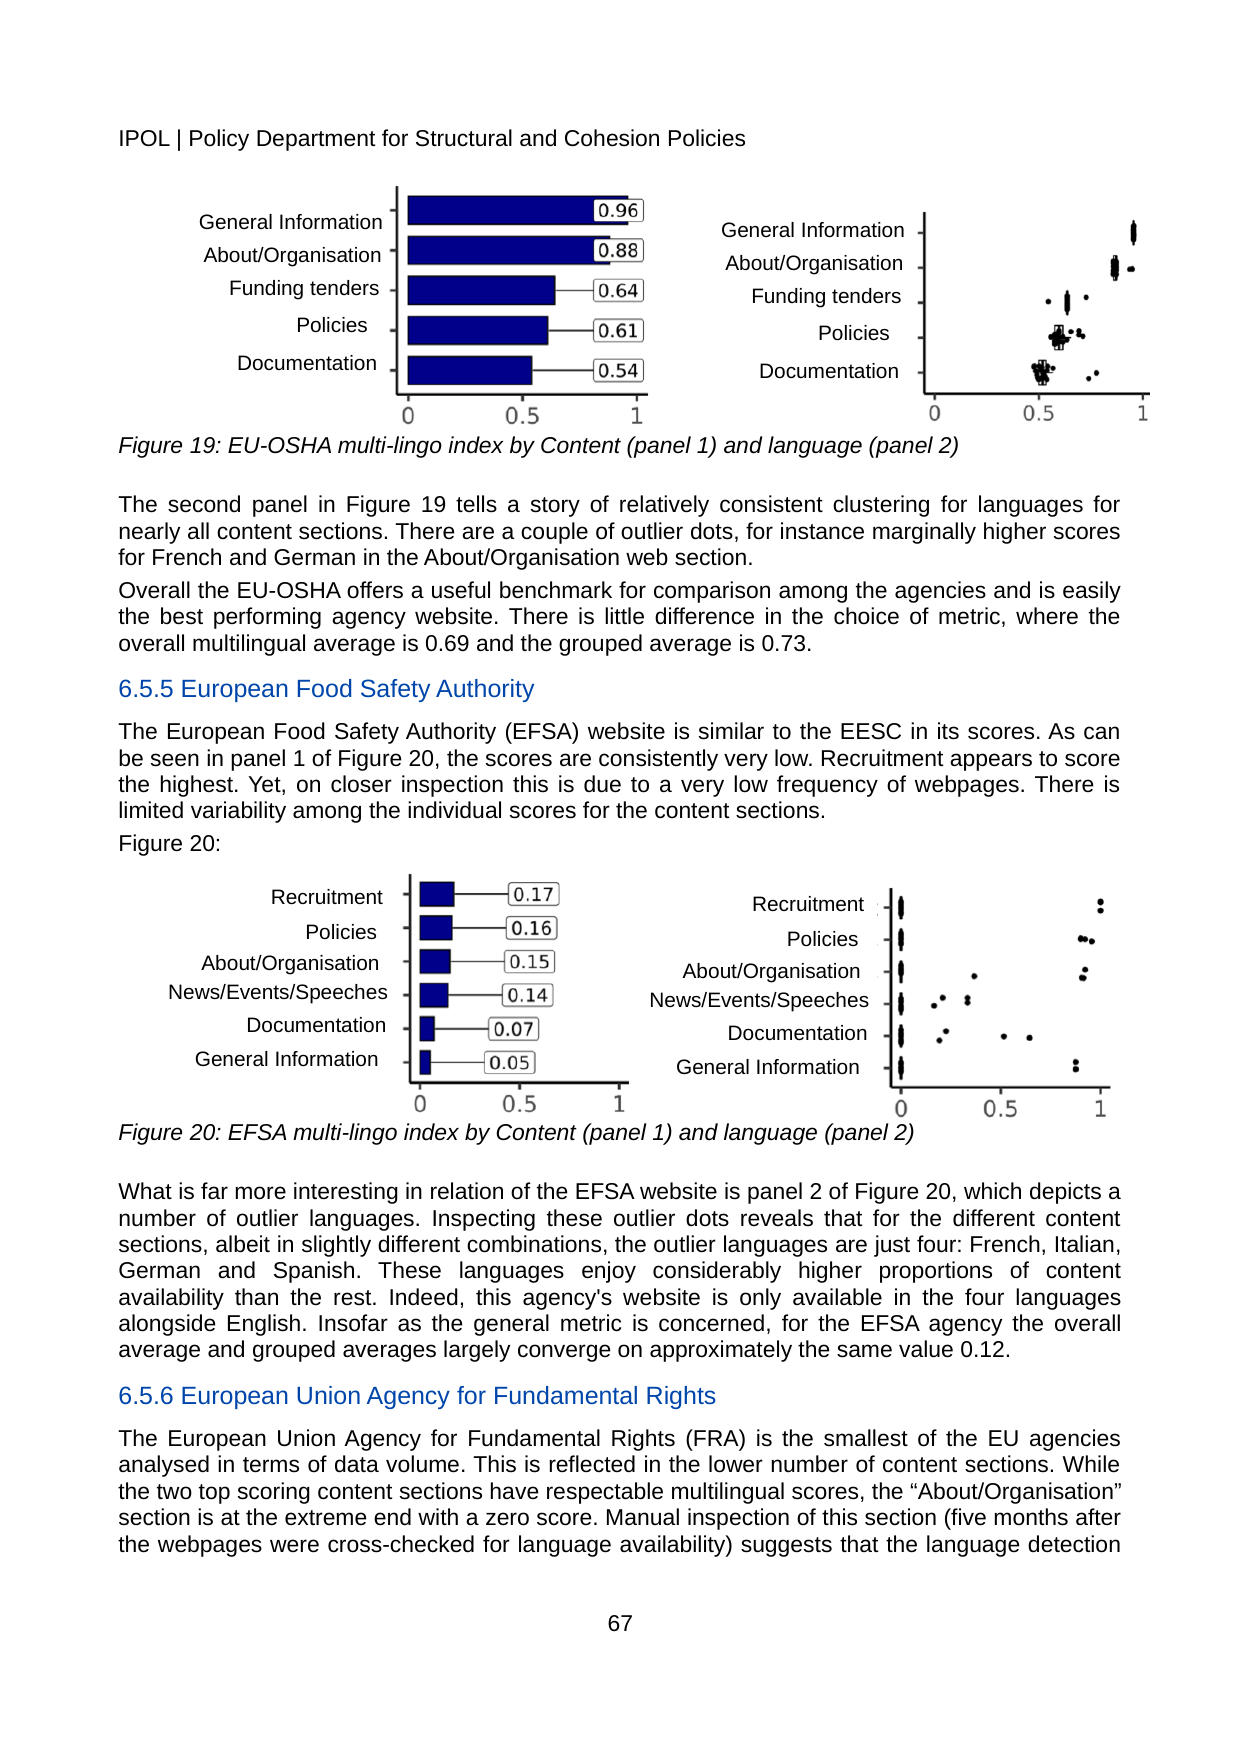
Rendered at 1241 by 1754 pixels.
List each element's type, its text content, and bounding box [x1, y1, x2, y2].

picture [914, 203, 1150, 425]
subtitle 6.5.6 European Union Agency for Fundamental Rights [118, 1381, 1122, 1409]
picture [386, 180, 653, 432]
text Figure 19: EU-OSHA multi-lingo index by Content (panel 1) and language (panel 2) [118, 432, 1149, 458]
text The second panel in Figure 19 tells a story of relatively consistent clustering for languages for nearly all content sections. There are a couple of outlier dots, for instance marginally higher scores for French and German in the About/Organisation web section. [118, 491, 1122, 570]
picture [399, 866, 634, 1116]
text The European Union Agency for Fundamental Rights (FRA) is the smallest of the EU agencies analysed in terms of data volume. This is reflected in the lower number of content sections. While the two top scoring content sections have respectable multilingual scores, the “About/Organisation” section is at the extreme end with a zero score. Manual inspection of this section (five months after the webpages were cross-checked for language availability) suggests that the language detection [118, 1425, 1122, 1557]
text What is far more interesting in relation of the EFSA website is panel 2 of Figure 20, which depicts a number of outlier languages. Inspecting these outlier dots reveals that for the different content sections, albeit in slightly different combinations, the outlier languages are just four: French, Italian, German and Spanish. These languages enjoy considerably higher proportions of content availability than the rest. Indeed, this agency's website is only available in the four languages alongside English. Insofar as the general metric is concerned, for the EFSA agency the overall average and grouped averages largely converge on approximately the same value 0.12. [118, 1178, 1122, 1363]
subtitle 6.5.5 European Food Safety Authority [118, 674, 1122, 702]
text The European Food Safety Authority (EFSA) website is similar to the EESC in its scores. As can be seen in panel 1 of Figure 20, the scores are consistently very low. Recruitment appears to score the highest. Yet, on closer inspection this is due to a very low frequency of webpages. There is limited variability among the individual scores for the content sections. [118, 718, 1122, 824]
text Overall the EU-OSHA offers a useful benchmark for comparison among the agencies and is easily the best performing agency website. There is little difference in the choice of metric, where the overall multilingual average is 0.69 and the grouped average is 0.73. [118, 577, 1122, 656]
picture [877, 877, 1111, 1119]
text Figure 20: [118, 830, 1122, 856]
text Figure 20: EFSA multi-lingo index by Content (panel 1) and language (panel 2) [118, 1119, 1111, 1146]
